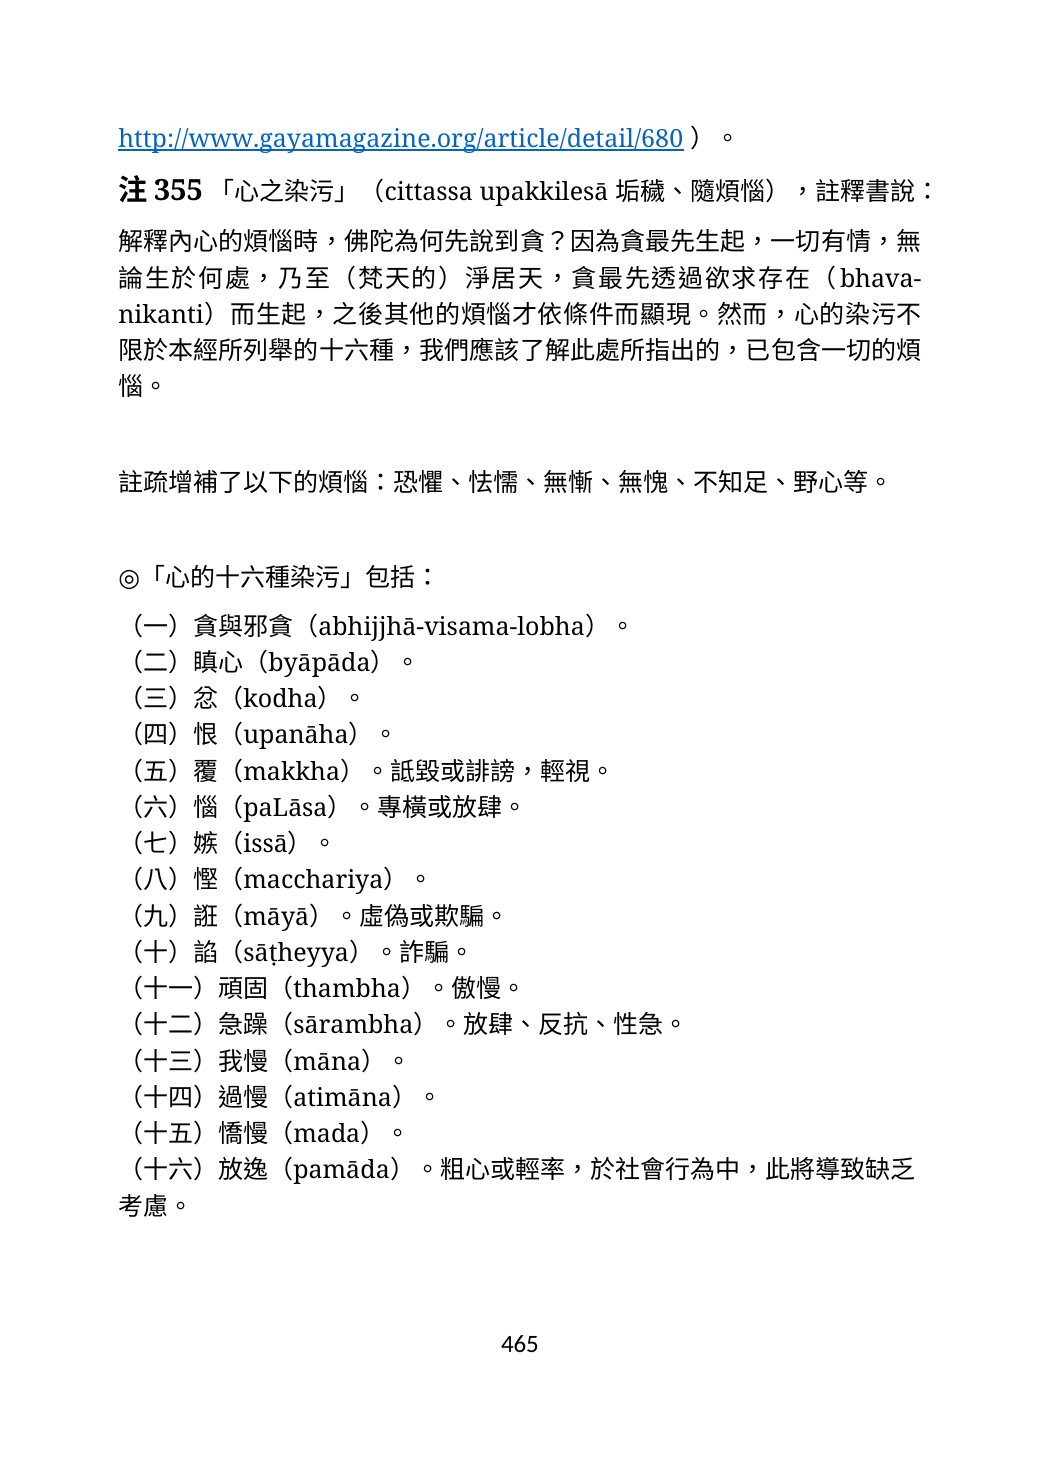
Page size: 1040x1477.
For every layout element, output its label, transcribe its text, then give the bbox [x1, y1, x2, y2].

text 解釋內心的煩惱時，佛陀為何先說到貪？因為貪最先生起，一切有情，無論生於何處，乃至（梵天的）淨居天，貪最先透過欲求存在（bhava-nikanti）而生起，之後其他的煩惱才依條件而顯現。然而，心的染污不限於本經所列舉的十六種，我們應該了解此處所指出的，已包含一切的煩惱。 [118, 222, 921, 403]
text http://www.gayamagazine.org/article/detail/680 ）。 [118, 118, 921, 154]
text （一）貪與邪貪（abhijjhā-visama-lobha）。 （二）瞋心（byāpāda）。 （三）忿（kodha）。 （四）恨（upanāha）。 （五）覆（makkha）。詆毀或誹謗，輕視。 （六）惱（paLāsa）。專橫或放肆。 （七）嫉（issā）。 （八）慳（macchariya）。 （九）誑（māyā）。虛偽或欺騙。 （十）諂（sāṭheyya）。詐騙。 （十一）頑固（thambha）。傲慢。 （十二）急躁（sārambha）。放肆、反抗、性急。 （十三）我慢（māna）。 （十四）過慢（atimāna）。 （十五）憍慢（mada）。 （十六）放逸（pamāda）。粗心或輕率，於社會行為中，此將導致缺乏考慮。 [118, 606, 921, 1222]
text 註疏增補了以下的煩惱：恐懼、怯懦、無慚、無愧、不知足、野心等。 [118, 462, 921, 498]
text ◎「心的十六種染污」包括： [118, 557, 921, 594]
text 注 355 「心之染污」（cittassa upakkilesā 垢穢、隨煩惱），註釋書說： [118, 167, 921, 209]
